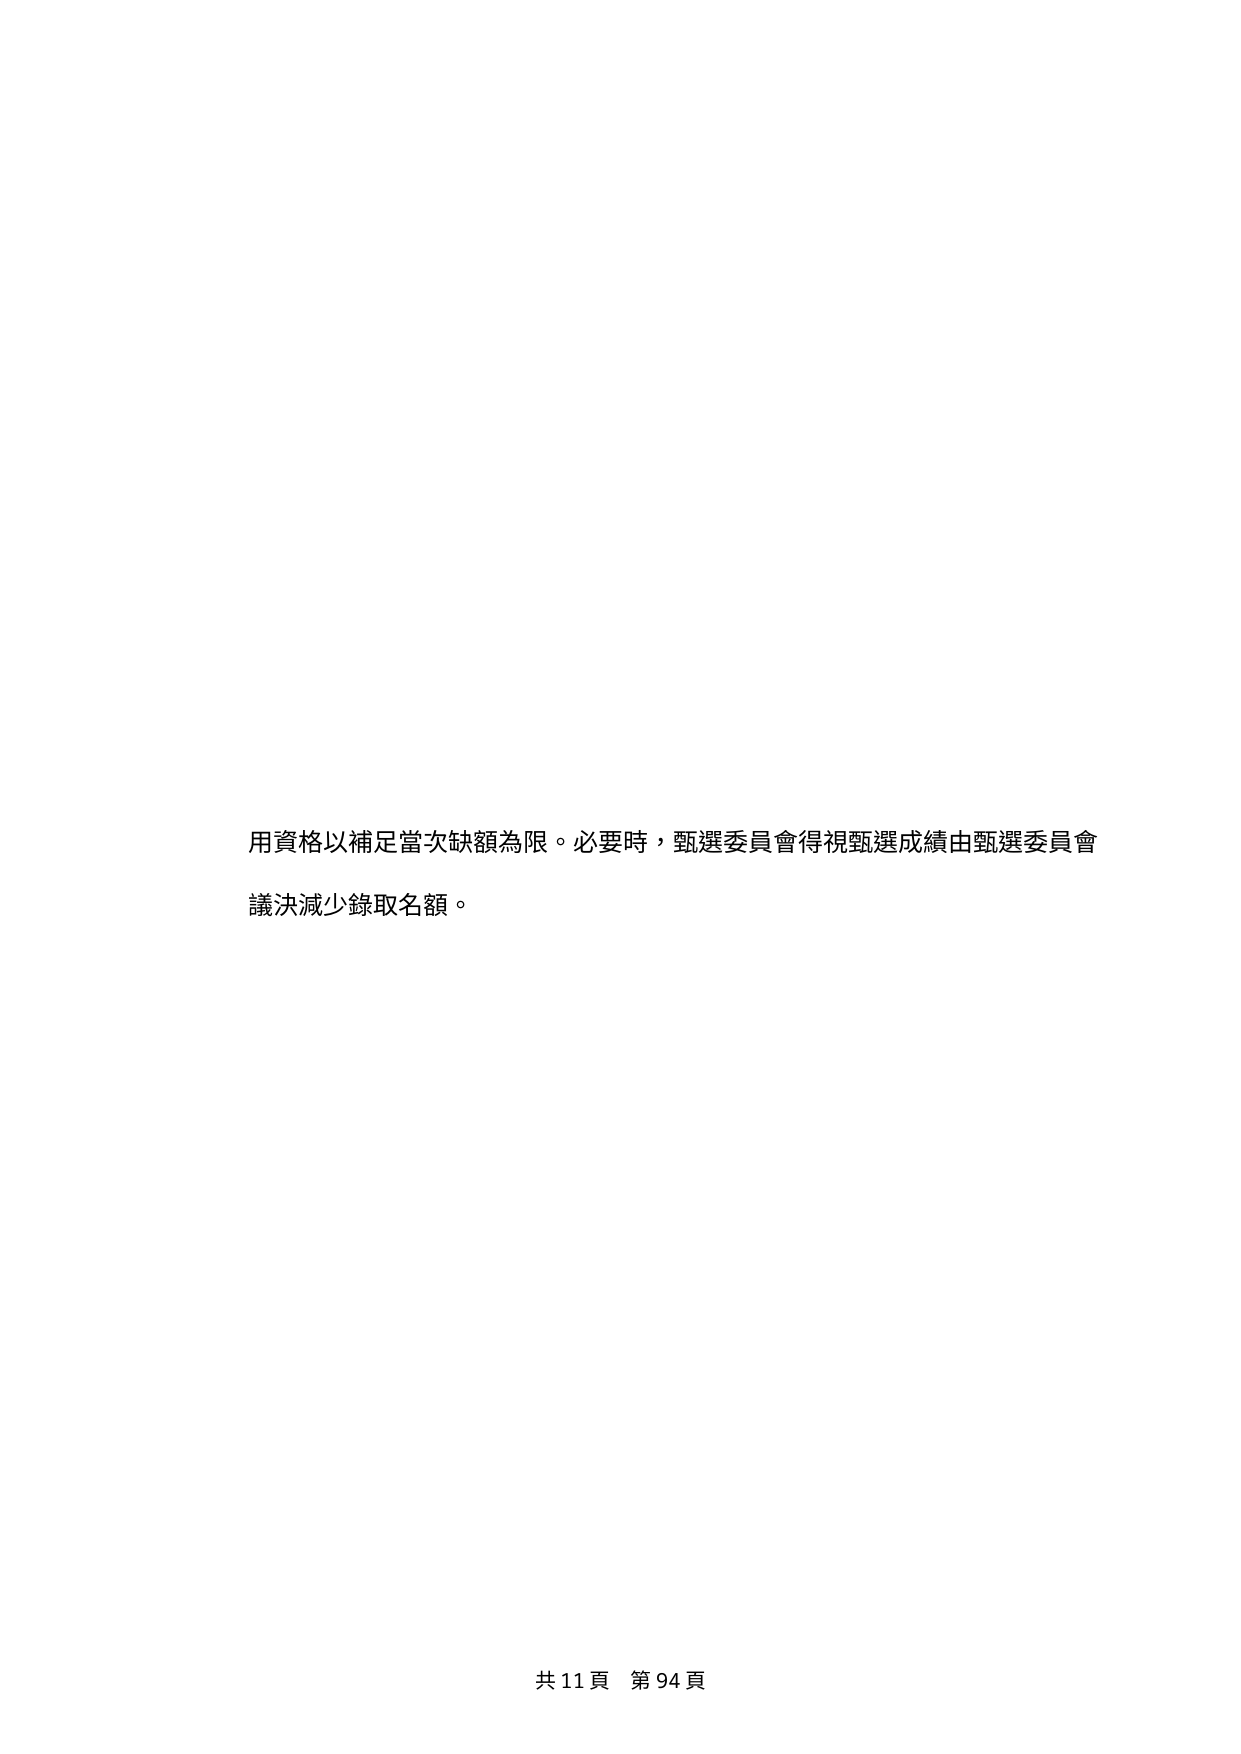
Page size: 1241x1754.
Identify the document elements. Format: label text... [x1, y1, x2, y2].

text 用資格以補足當次缺額為限。必要時，甄選委員會得視甄選成績由甄選委員會議決減少錄取名額。 [171, 799, 1122, 924]
